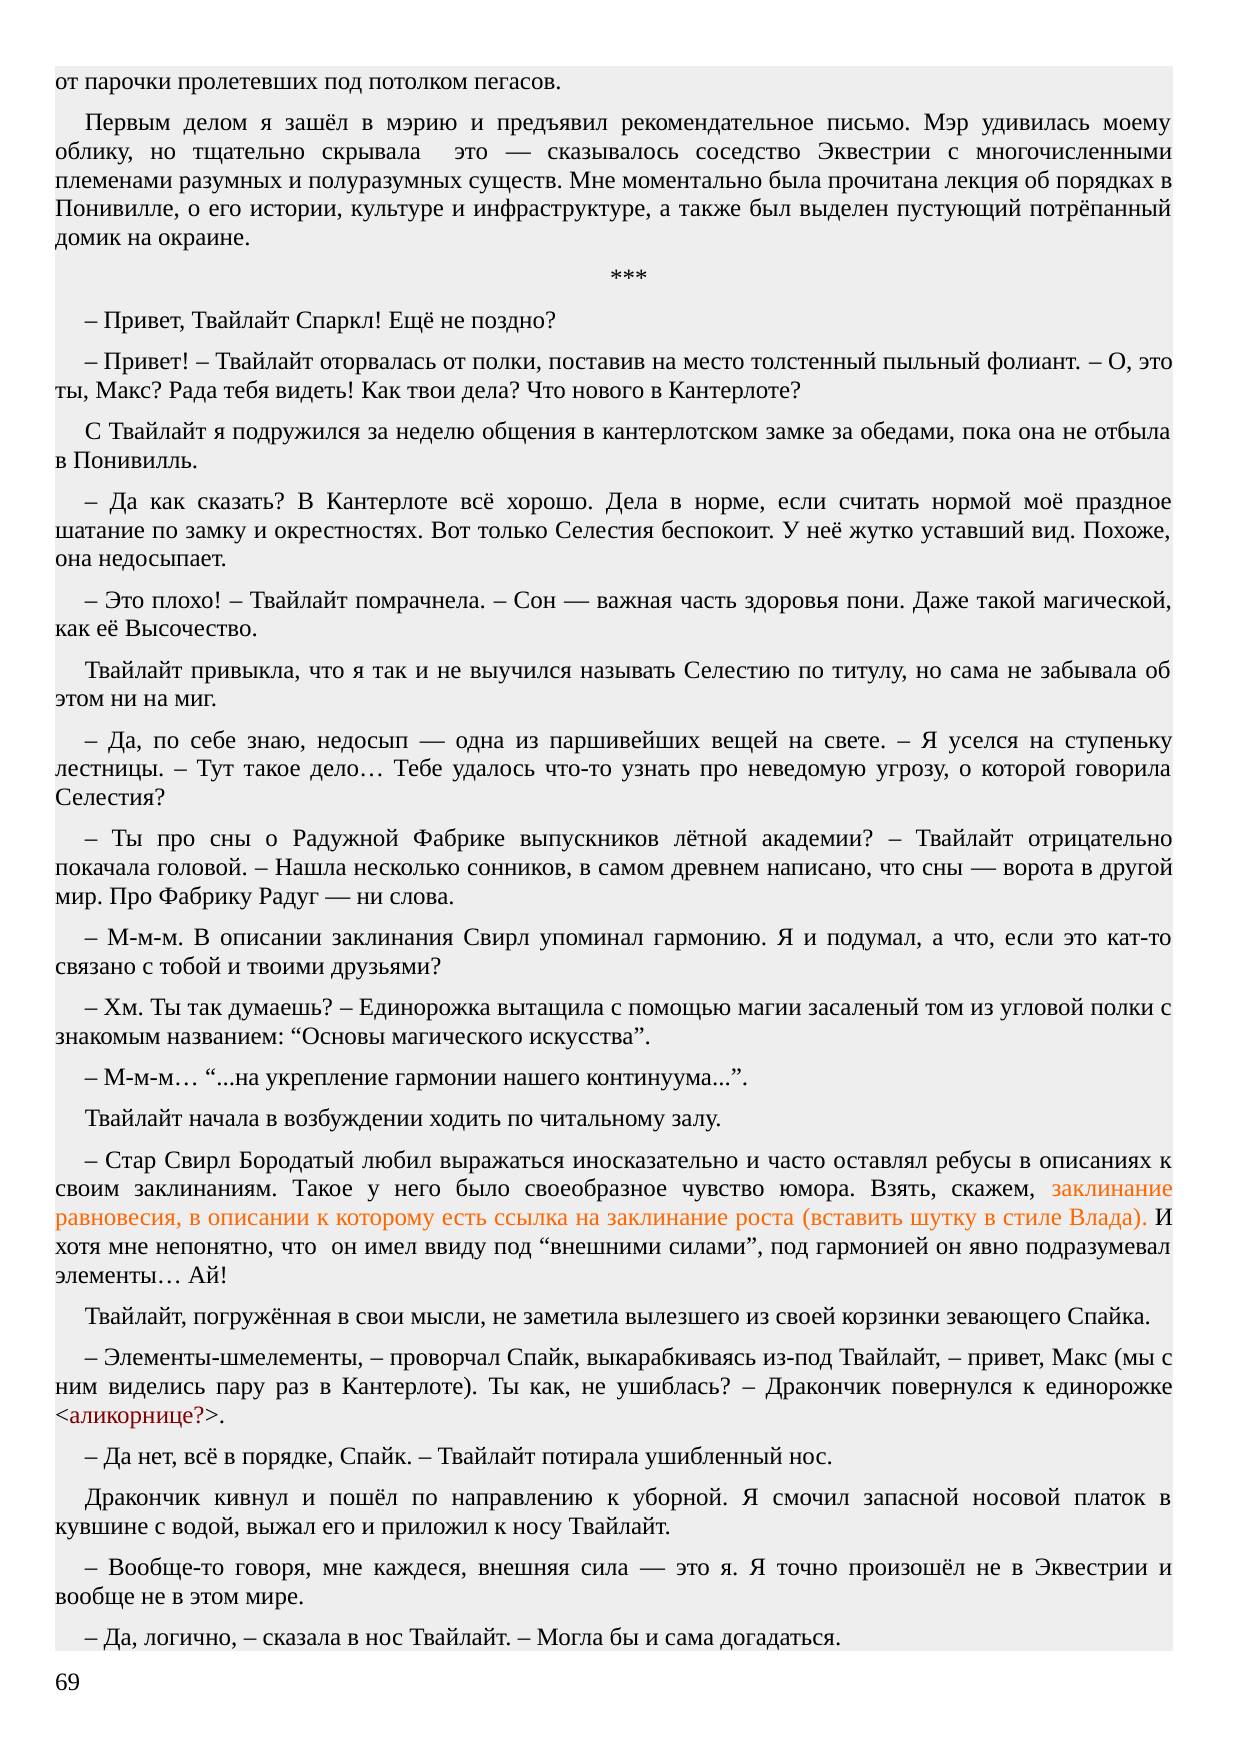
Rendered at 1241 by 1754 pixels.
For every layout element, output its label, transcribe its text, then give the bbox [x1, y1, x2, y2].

text – М-м-м. В описании заклинания Свирл упоминал гармонию. Я и подумал, а что, если это кат-то связано с тобой и твоими друзьями? [55, 922, 1173, 980]
text – Привет! – Твайлайт оторвалась от полки, поставив на место толстенный пыльный фолиант. – О, это ты, Макс? Рада тебя видеть! Как твои дела? Что нового в Кантерлоте? [55, 346, 1173, 403]
text Твайлайт привыкла, что я так и не выучился называть Селестию по титулу, но сама не забывала об этом ни на миг. [55, 655, 1173, 712]
text Твайлайт, погружённая в свои мысли, не заметила вылезшего из своей корзинки зевающего Спайка. [55, 1301, 1173, 1330]
text – Стар Свирл Бородатый любил выражаться иносказательно и часто оставлял ребусы в описаниях к своим заклинаниям. Такое у него было своеобразное чувство юмора. Взять, скажем, заклинание равновесия, в описании к которому есть ссылка на заклинание роста (вставить шутку в стиле Влада). И хотя мне непонятно, что он имел ввиду под “внешними силами”, под гармонией он явно подразумевал элементы… Ай! [55, 1145, 1173, 1288]
text Дракончик кивнул и пошёл по направлению к уборной. Я смочил запасной носовой платок в кувшине с водой, выжал его и приложил к носу Твайлайт. [55, 1482, 1173, 1540]
text – Да, логично, – сказала в нос Твайлайт. – Могла бы и сама догадаться. [55, 1622, 1173, 1651]
text Твайлайт начала в возбуждении ходить по читальному залу. [55, 1103, 1173, 1132]
text от парочки пролетевших под потолком пегасов. [55, 66, 1173, 95]
text – Да как сказать? В Кантерлоте всё хорошо. Дела в норме, если считать нормой моё праздное шатание по замку и окрестностях. Вот только Селестия беспокоит. У неё жутко уставший вид. Похоже, она недосыпает. [55, 486, 1173, 572]
text С Твайлайт я подружился за неделю общения в кантерлотском замке за обедами, пока она не отбыла в Понивилль. [55, 416, 1173, 473]
text – Привет, Твайлайт Спаркл! Ещё не поздно? [55, 305, 1173, 333]
text *** [55, 263, 1173, 292]
text – Хм. Ты так думаешь? – Единорожка вытащила с помощью магии засаленый том из угловой полки с знакомым названием: “Основы магического искусства”. [55, 992, 1173, 1050]
text – Это плохо! – Твайлайт помрачнела. – Сон — важная часть здоровья пони. Даже такой магической, как её Высочество. [55, 585, 1173, 642]
text – Да, по себе знаю, недосып — одна из паршивейших вещей на свете. – Я уселся на ступеньку лестницы. – Тут такое дело… Тебе удалось что-то узнать про неведомую угрозу, о которой говорила Селестия? [55, 725, 1173, 811]
text – Элементы-шмелементы, – проворчал Спайк, выкарабкиваясь из-под Твайлайт, – привет, Макс (мы с ним виделись пару раз в Кантерлоте). Ты как, не ушиблась? – Дракончик повернулся к единорожке <аликорнице?>. [55, 1342, 1173, 1428]
text – Да нет, всё в порядке, Спайк. – Твайлайт потирала ушибленный нос. [55, 1441, 1173, 1470]
text – М-м-м… “...на укрепление гармонии нашего континуума...”. [55, 1062, 1173, 1091]
text Первым делом я зашёл в мэрию и предъявил рекомендательное письмо. Мэр удивилась моему облику, но тщательно скрывала это — сказывалось соседство Эквестрии с многочисленными племенами разумных и полуразумных существ. Мне моментально была прочитана лекция об порядках в Понивилле, о его истории, культуре и инфраструктуре, а также был выделен пустующий потрёпанный домик на окраине. [55, 107, 1173, 251]
text – Вообще-то говоря, мне каждеся, внешняя сила — это я. Я точно произошёл не в Эквестрии и вообще не в этом мире. [55, 1552, 1173, 1610]
text – Ты про сны о Радужной Фабрике выпускников лётной академии? – Твайлайт отрицательно покачала головой. – Нашла несколько сонников, в самом древнем написано, что сны — ворота в другой мир. Про Фабрику Радуг — ни слова. [55, 823, 1173, 910]
